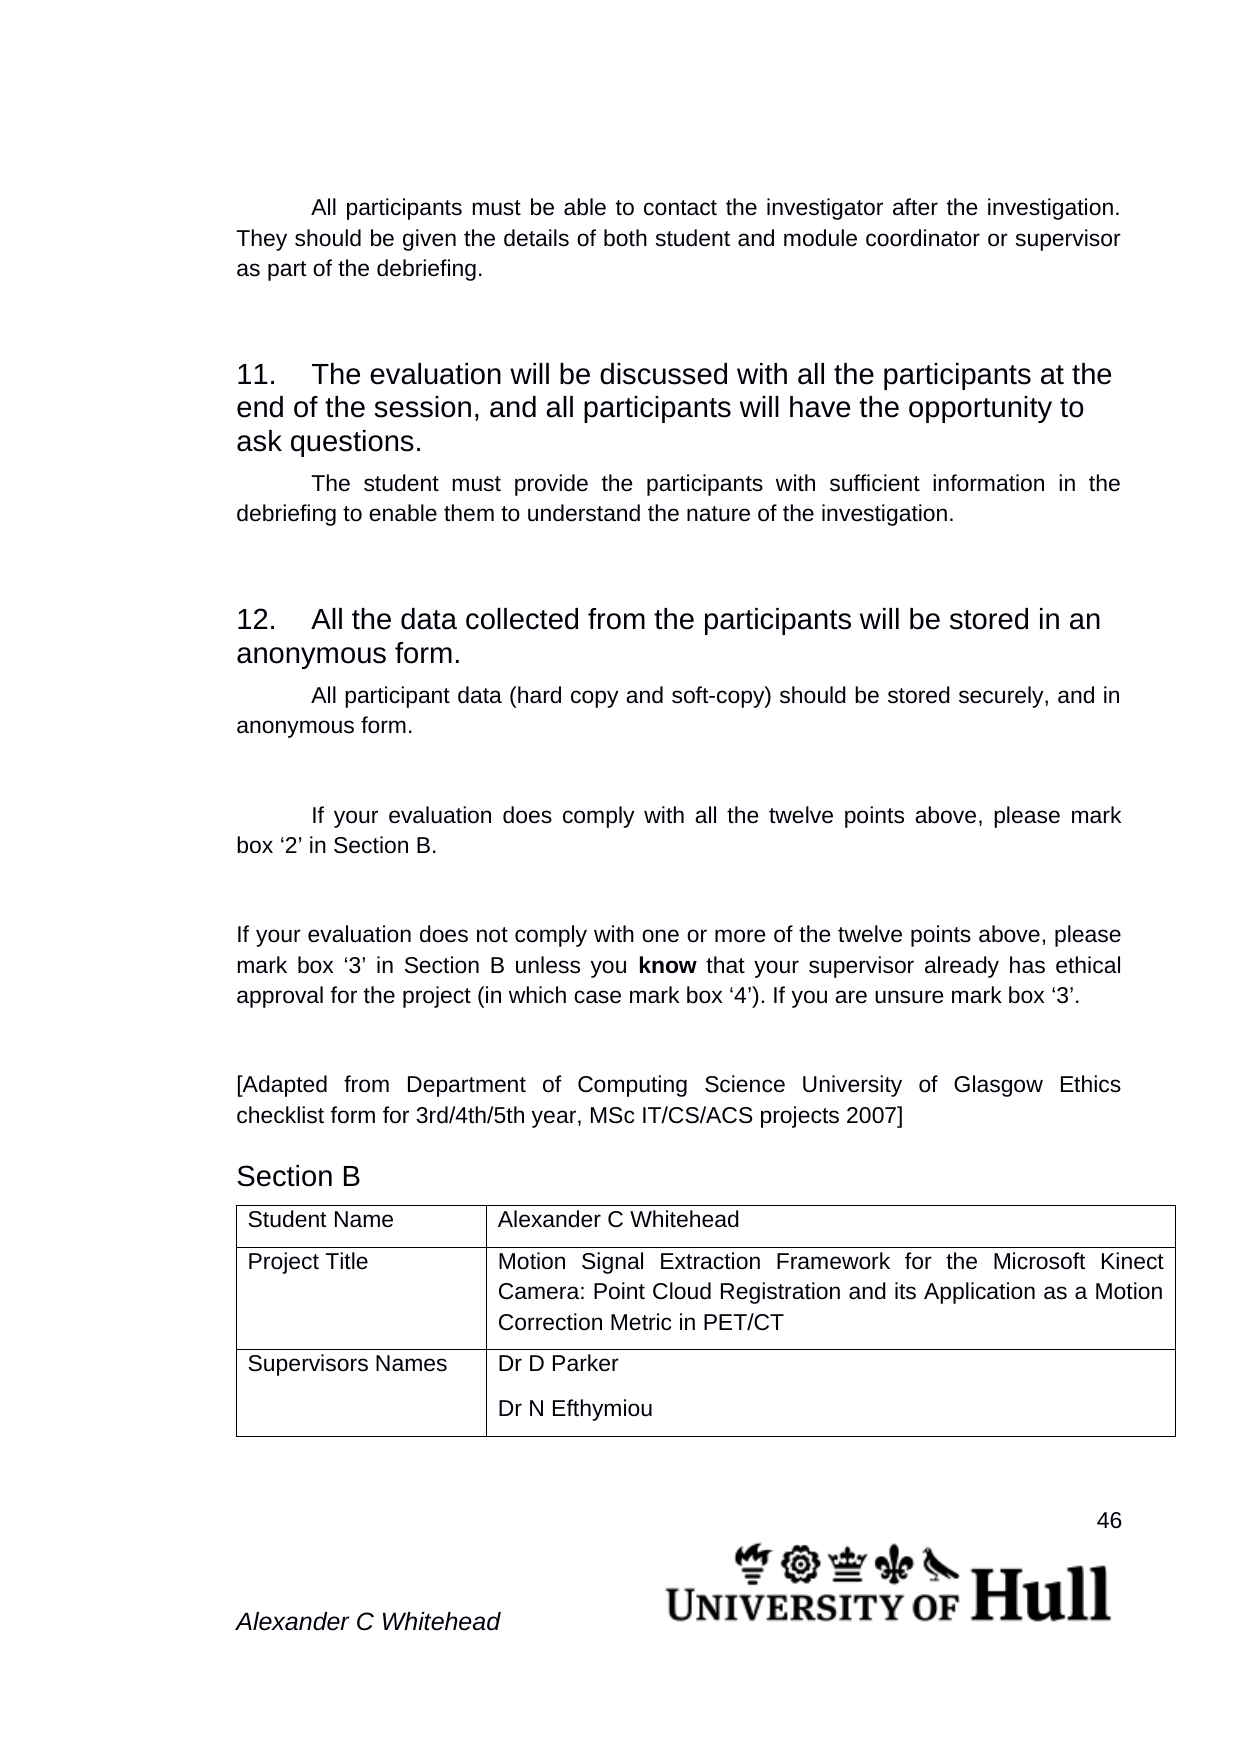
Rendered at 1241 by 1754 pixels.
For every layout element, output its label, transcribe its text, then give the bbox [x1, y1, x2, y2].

text The student must provide the participants with sufficient information in the debriefing to enable them to understand the nature of the investigation. [236, 470, 1122, 527]
text [Adapted from Department of Computing Science University of Glasgow Ethics checklist form for 3rd/4th/5th year, MSc IT/CS/ACS projects 2007] [236, 1071, 1122, 1128]
text All participants must be able to contact the investigator after the investigation. They should be given the details of both student and module coordinator or supervisor as part of the debriefing. [236, 194, 1122, 281]
table_header Alexander C Whitehead [487, 1206, 1175, 1247]
table_cell Motion Signal Extraction Framework for the Microsoft Kinect Camera: Point Cloud Registration and its Application as a Motion Correction Metric in PET/CT [487, 1248, 1175, 1349]
subtitle 12. All the data collected from the participants will be stored in an anonymous form. [236, 602, 1122, 669]
subtitle Section B [236, 1159, 1122, 1192]
table_header Student Name [237, 1206, 486, 1247]
table_cell Supervisors Names [237, 1350, 486, 1436]
table_cell Project Title [237, 1248, 486, 1349]
picture [659, 1533, 1119, 1631]
subtitle 11. The evaluation will be discussed with all the participants at the end of the session, and all participants will have the opportunity to ask questions. [236, 357, 1122, 457]
text All participant data (hard copy and soft-copy) should be stored securely, and in anonymous form. [236, 682, 1122, 738]
text If your evaluation does not comply with one or more of the twelve points above, please mark box ‘3’ in Section B unless you know that your supervisor already has ethical approval for the project (in which case mark box ‘4’). If you are unsure mark box ‘3’. [236, 921, 1122, 1008]
table_cell Dr D Parker Dr N Efthymiou [487, 1350, 1175, 1436]
text If your evaluation does comply with all the twelve points above, please mark box ‘2’ in Section B. [236, 802, 1122, 858]
